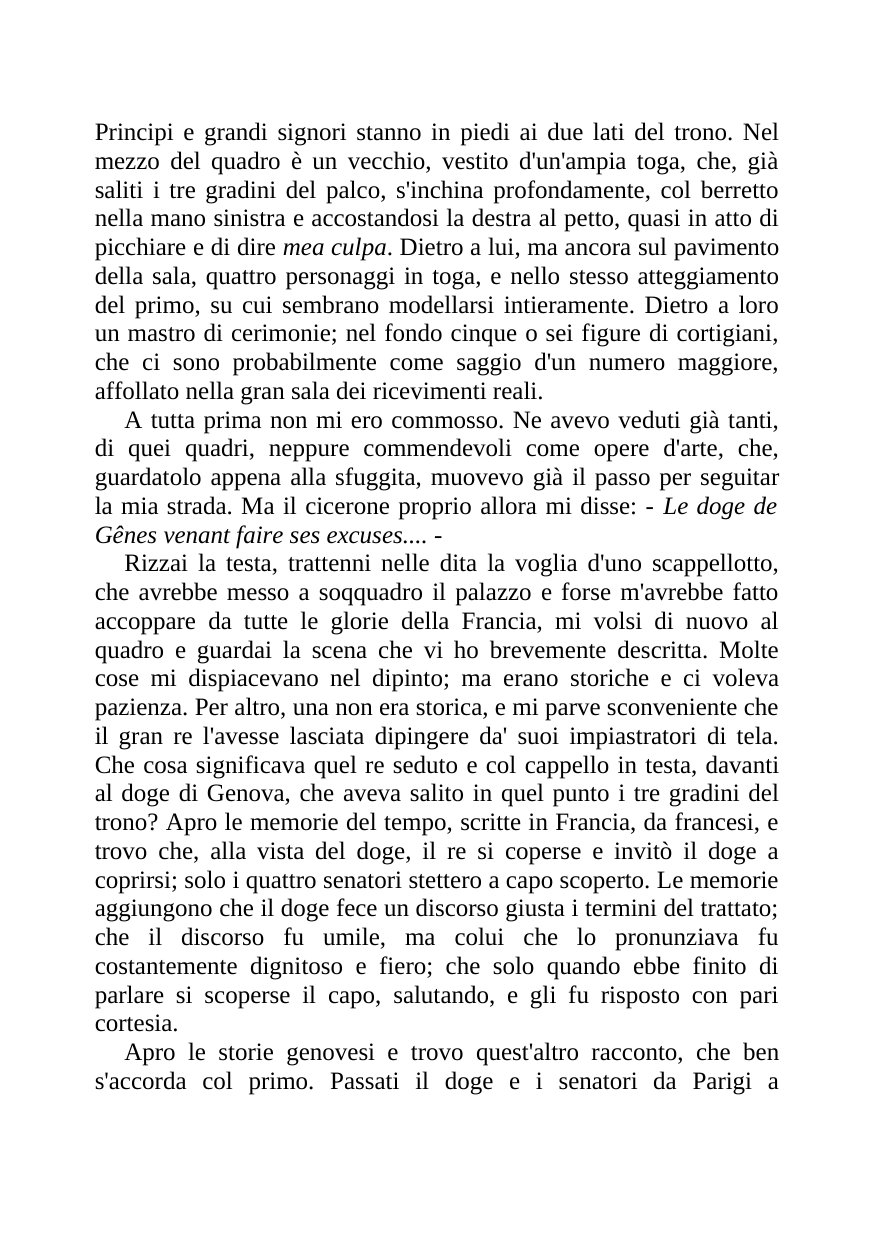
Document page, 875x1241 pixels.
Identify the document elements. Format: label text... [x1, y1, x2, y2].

text A tutta prima non mi ero commosso. Ne avevo veduti già tanti, di quei quadri, neppure commendevoli come opere d'arte, che, guardatolo appena alla sfuggita, muovevo già il passo per seguitar la mia strada. Ma il cicerone proprio allora mi disse: - Le doge de Gênes venant faire ses excuses.... - [94, 405, 779, 548]
text Apro le storie genovesi e trovo quest'altro racconto, che ben s'accorda col primo. Passati il doge e i senatori da Parigi a [94, 1037, 779, 1095]
text Rizzai la testa, trattenni nelle dita la voglia d'uno scappellotto, che avrebbe messo a soqquadro il palazzo e forse m'avrebbe fatto accoppare da tutte le glorie della Francia, mi volsi di nuovo al quadro e guardai la scena che vi ho brevemente descritta. Molte cose mi dispiacevano nel dipinto; ma erano storiche e ci voleva pazienza. Per altro, una non era storica, e mi parve sconveniente che il gran re l'avesse lasciata dipingere da' suoi impiastratori di tela. Che cosa significava quel re seduto e col cappello in testa, davanti al doge di Genova, che aveva salito in quel punto i tre gradini del trono? Apro le memorie del tempo, scritte in Francia, da francesi, e trovo che, alla vista del doge, il re si coperse e invitò il doge a coprirsi; solo i quattro senatori stettero a capo scoperto. Le memorie aggiungono che il doge fece un discorso giusta i termini del trattato; che il discorso fu umile, ma colui che lo pronunziava fu costantemente dignitoso e fiero; che solo quando ebbe finito di parlare si scoperse il capo, salutando, e gli fu risposto con pari cortesia. [94, 548, 779, 1037]
text Principi e grandi signori stanno in piedi ai due lati del trono. Nel mezzo del quadro è un vecchio, vestito d'un'ampia toga, che, già saliti i tre gradini del palco, s'inchina profondamente, col berretto nella mano sinistra e accostandosi la destra al petto, quasi in atto di picchiare e di dire mea culpa. Dietro a lui, ma ancora sul pavimento della sala, quattro personaggi in toga, e nello stesso atteggiamento del primo, su cui sembrano modellarsi intieramente. Dietro a loro un mastro di cerimonie; nel fondo cinque o sei figure di cortigiani, che ci sono probabilmente come saggio d'un numero maggiore, affollato nella gran sala dei ricevimenti reali. [94, 117, 779, 405]
